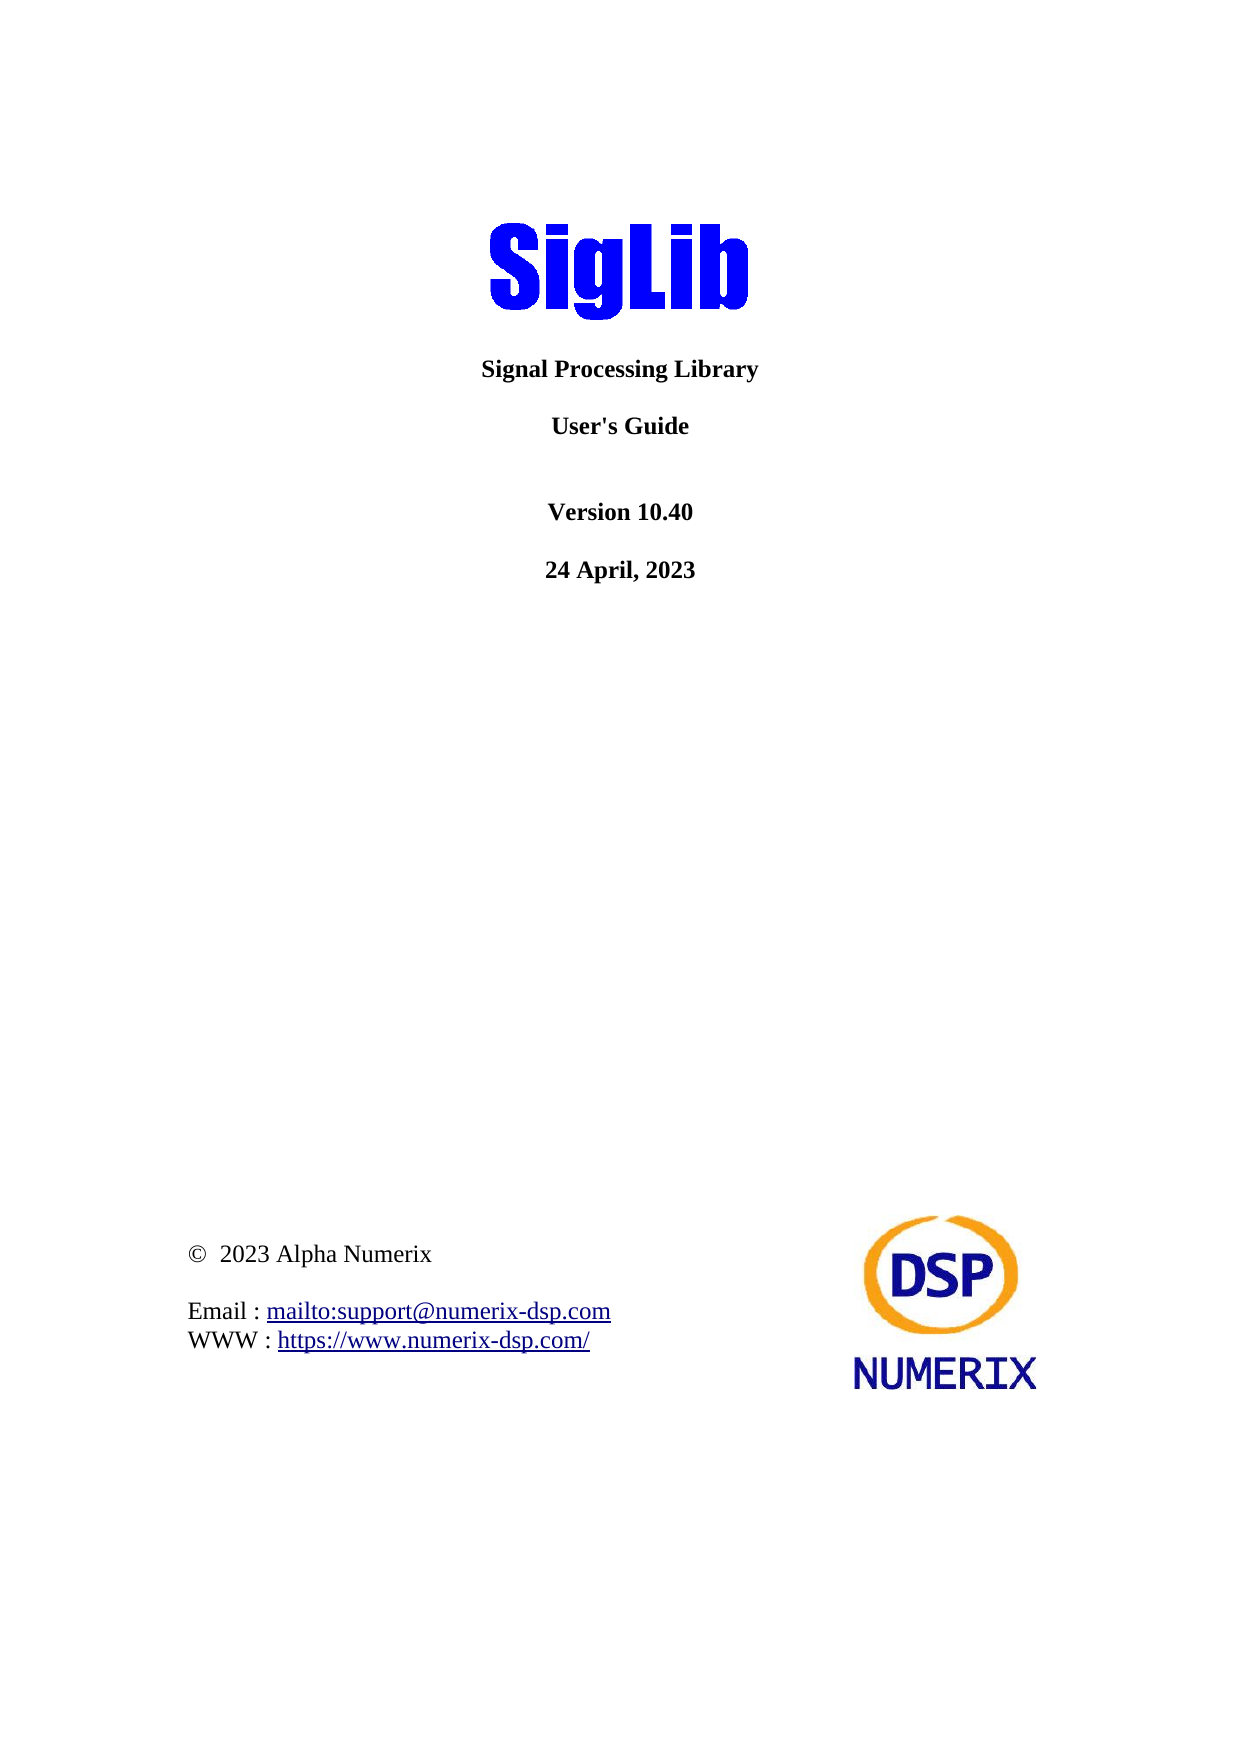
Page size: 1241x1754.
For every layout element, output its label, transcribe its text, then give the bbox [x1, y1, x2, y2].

text WWW : https://www.numerix-dsp.com/ [187, 1325, 854, 1354]
text Signal Processing Library [187, 354, 1053, 382]
text 24 April, 2023 [187, 555, 1053, 584]
text 2023 Alpha Numerix [187, 1239, 854, 1268]
picture [854, 1215, 1037, 1390]
text Version 10.40 [187, 497, 1053, 526]
text Email : mailto:support@numerix-dsp.com [187, 1296, 854, 1325]
picture [486, 218, 754, 325]
text [1037, 1239, 1053, 1268]
text User's Guide [187, 411, 1053, 440]
